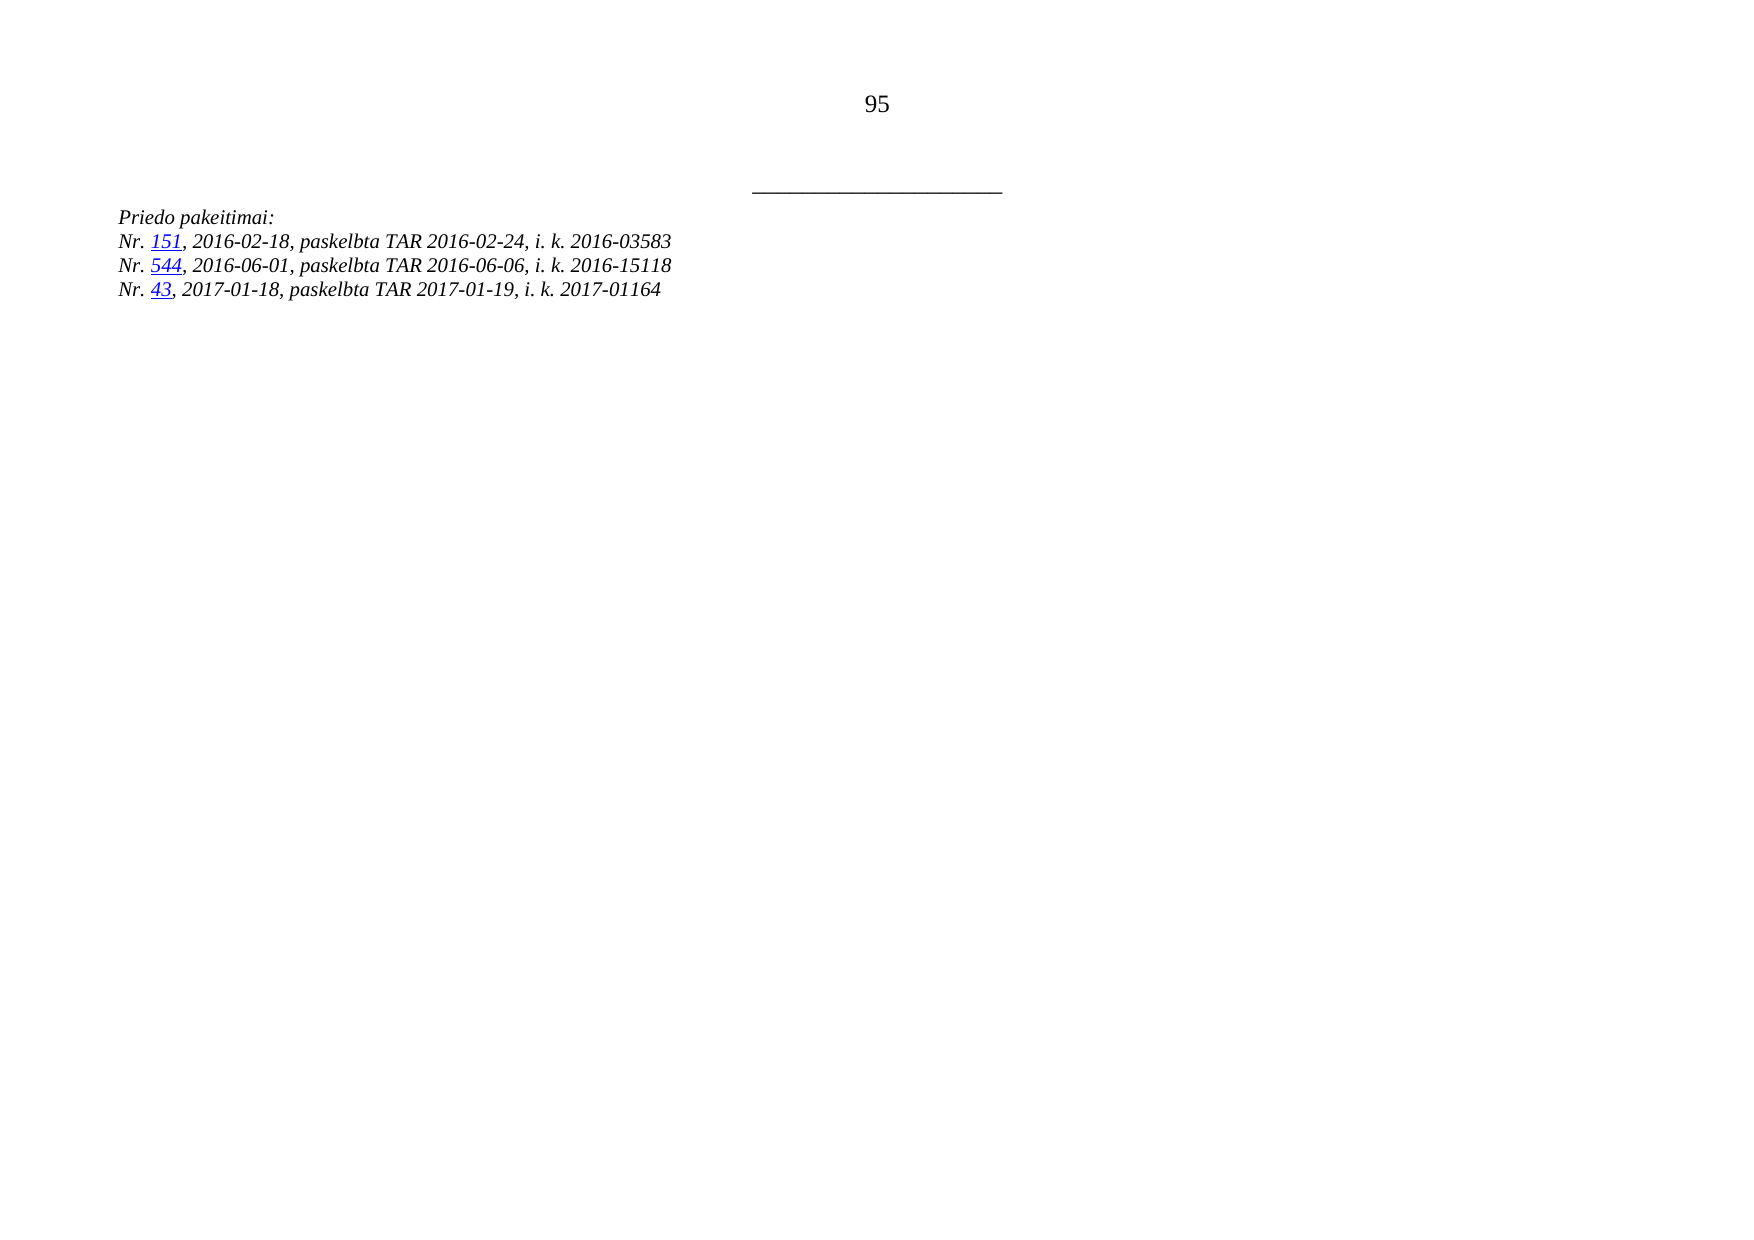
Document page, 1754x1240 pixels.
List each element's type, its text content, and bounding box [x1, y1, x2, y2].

text –––––––––––––––––––– [118, 176, 1636, 205]
text Priedo pakeitimai: [118, 205, 1636, 229]
text Nr. 43, 2017-01-18, paskelbta TAR 2017-01-19, i. k. 2017-01164 [118, 277, 1636, 301]
text Nr. 151, 2016-02-18, paskelbta TAR 2016-02-24, i. k. 2016-03583 [118, 229, 1636, 253]
text Nr. 544, 2016-06-01, paskelbta TAR 2016-06-06, i. k. 2016-15118 [118, 253, 1636, 277]
